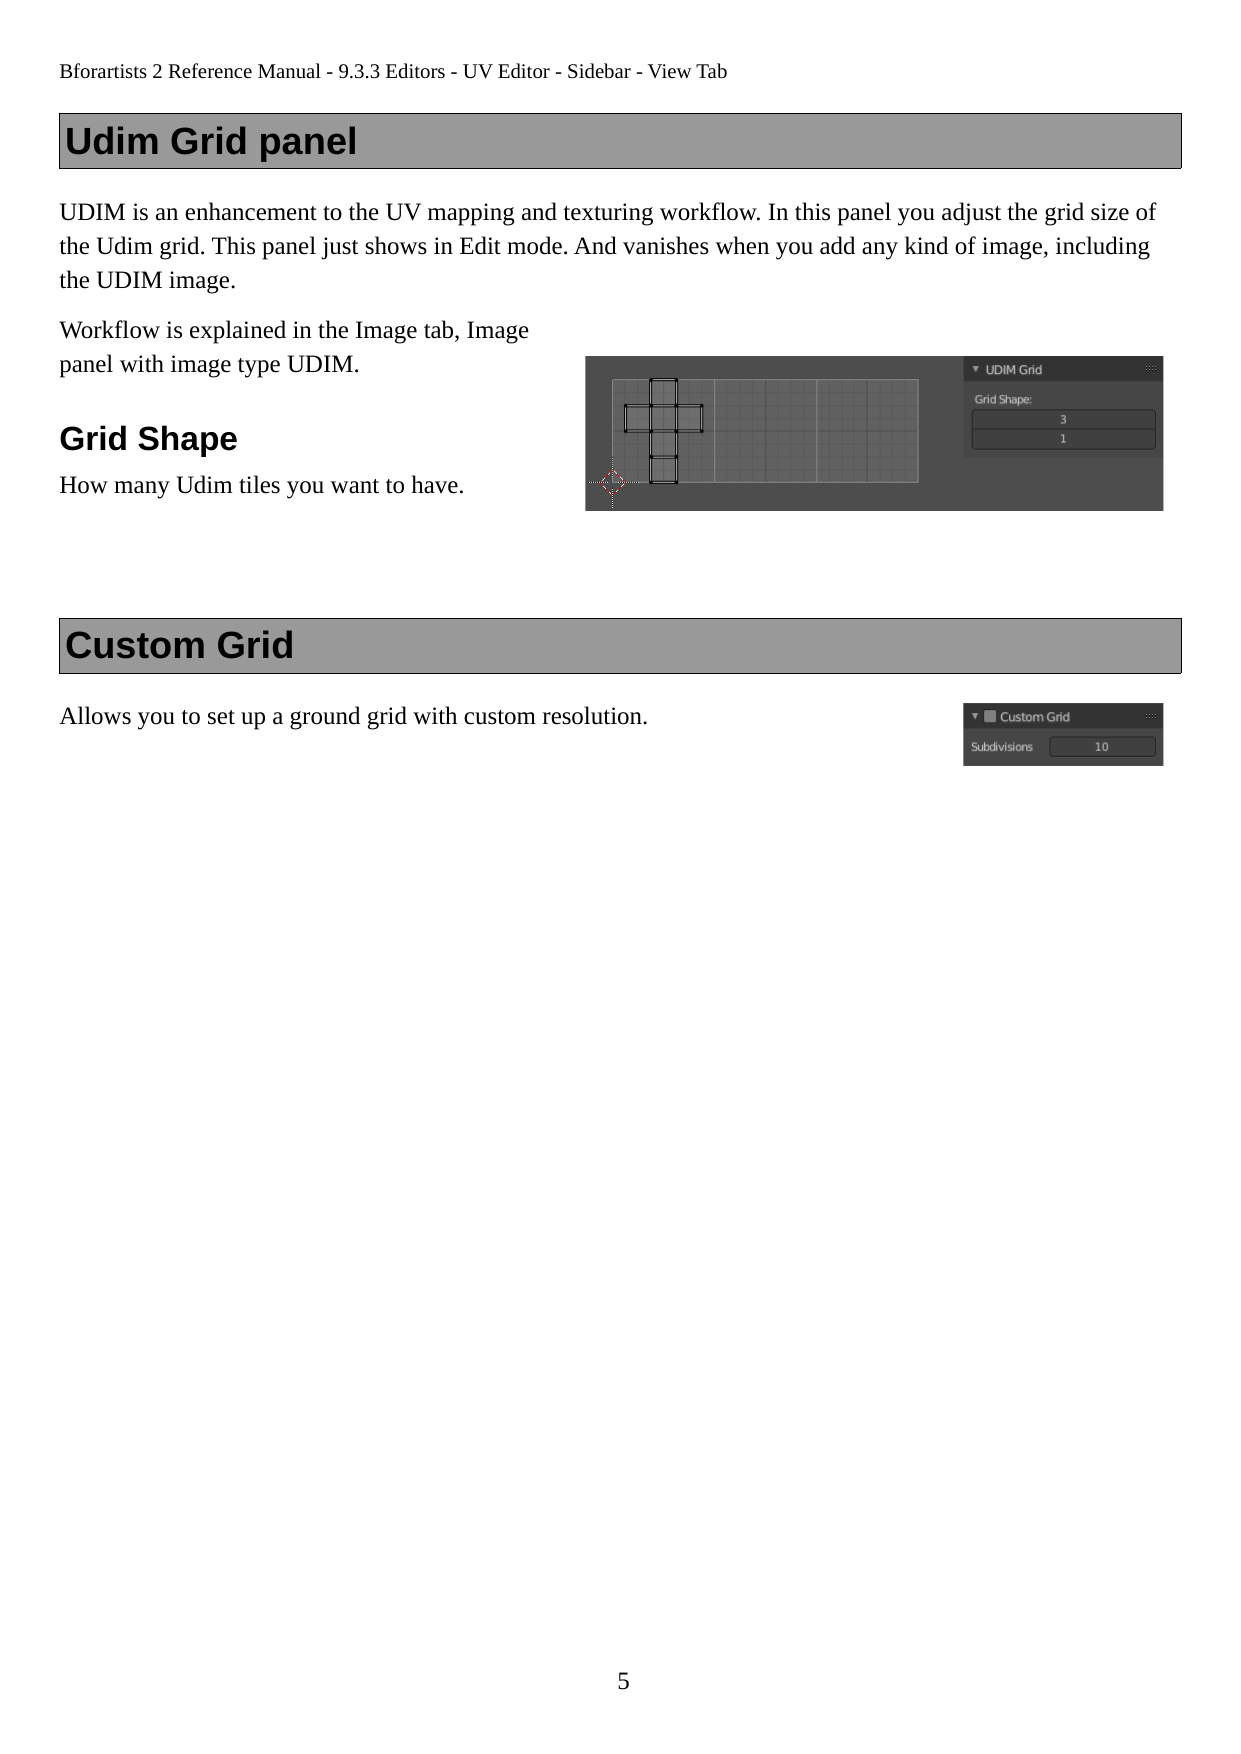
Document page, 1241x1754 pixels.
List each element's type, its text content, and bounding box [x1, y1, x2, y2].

text Workflow is explained in the Image tab, Image panel with image type UDIM. [59, 315, 1181, 378]
subtitle Grid Shape [59, 419, 585, 458]
text How many Udim tiles you want to have. [59, 470, 585, 499]
text Allows you to set up a ground grid with custom resolution. [59, 701, 1181, 730]
picture [585, 356, 1164, 511]
table_header Udim Grid panel [60, 114, 1181, 168]
subtitle [1164, 419, 1181, 458]
table_header Custom Grid [60, 619, 1181, 673]
text UDIM is an enhancement to the UV mapping and texturing workflow. In this panel you adjust the grid size of the Udim grid. This panel just shows in Edit mode. And vanishes when you add any kind of image, including the UDIM image. [59, 197, 1181, 294]
picture [963, 703, 1164, 766]
